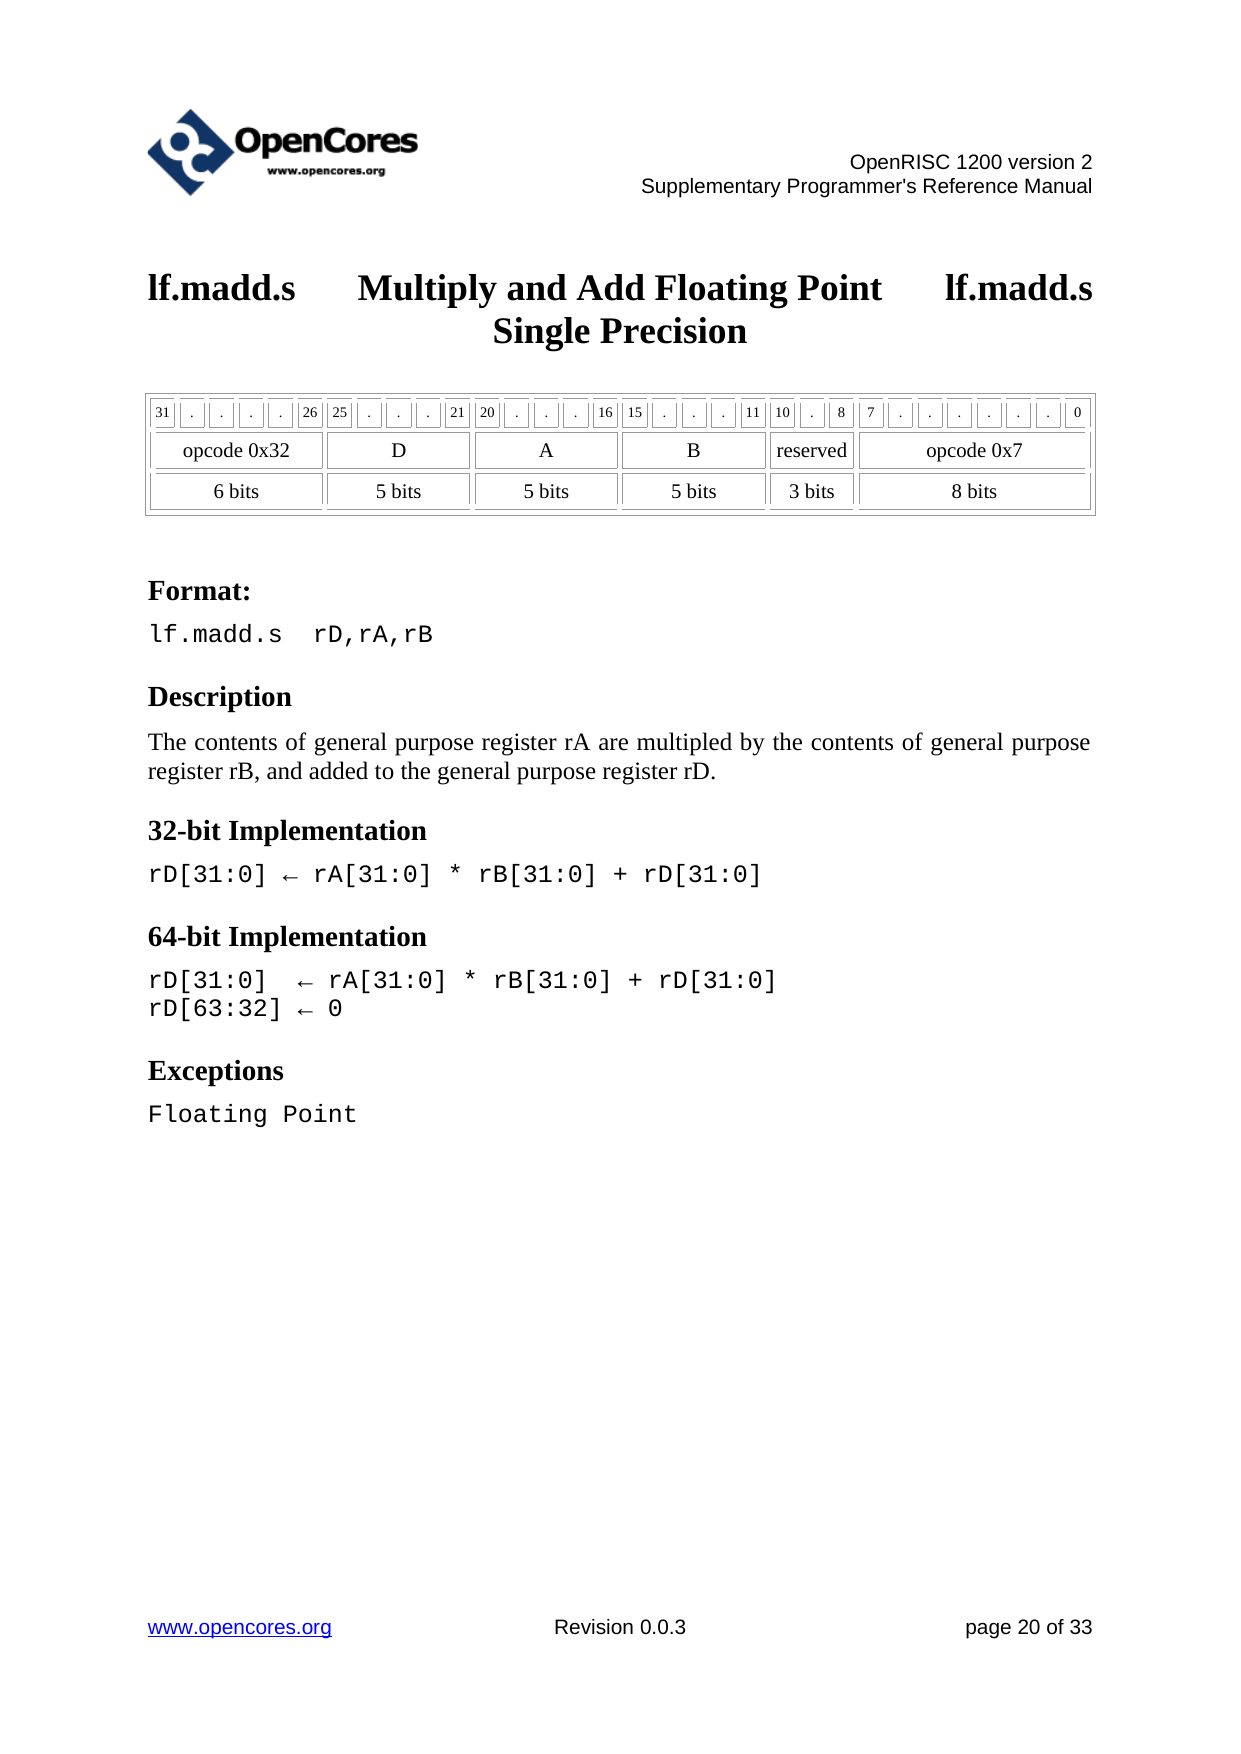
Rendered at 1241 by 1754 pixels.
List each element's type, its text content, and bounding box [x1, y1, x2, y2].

table_header . [502, 394, 531, 427]
table_header . [354, 394, 384, 427]
table_header 25 [325, 394, 354, 427]
table_cell B [620, 427, 767, 468]
table_header . [266, 394, 295, 427]
text lf.madd.s rD,rA,rB [148, 621, 1093, 650]
table_header . [649, 394, 679, 427]
table_header . [1033, 394, 1063, 427]
table_cell opcode 0x7 [856, 427, 1093, 468]
table_cell 5 bits [325, 468, 472, 509]
text rD[31:0] ← rA[31:0] * rB[31:0] + rD[31:0] [148, 967, 1093, 996]
table_header Multiply and Add Floating Point Single Precision [325, 227, 915, 351]
table_header 20 [472, 394, 502, 427]
table_cell A [472, 427, 620, 468]
table_header . [974, 394, 1003, 427]
table_cell reserved [768, 427, 856, 468]
table_cell 3 bits [768, 468, 856, 509]
table_header . [531, 394, 561, 427]
table_header lf.madd.s [148, 227, 325, 351]
table_header . [1004, 394, 1033, 427]
table_cell 6 bits [148, 468, 325, 509]
picture [147, 109, 418, 196]
table_cell 8 bits [856, 468, 1093, 509]
table_header 8 [826, 394, 856, 427]
table_header . [413, 394, 443, 427]
title 64-bit Implementation [148, 919, 1093, 953]
text Floating Point [148, 1101, 1093, 1130]
table_header . [797, 394, 826, 427]
table_cell 5 bits [620, 468, 767, 509]
table_header 26 [295, 394, 325, 427]
table_header . [886, 394, 915, 427]
table_header . [561, 394, 590, 427]
table_header 11 [738, 394, 767, 427]
table_header 7 [856, 394, 886, 427]
table_header . [915, 394, 944, 427]
text The contents of general purpose register rA are multipled by the contents of general purpose register rB, and added to the general purpose register rD. [148, 727, 1093, 784]
table_cell 5 bits [472, 468, 620, 509]
text rD[63:32] ← 0 [148, 996, 1093, 1024]
table_header . [945, 394, 974, 427]
text rD[31:0] ← rA[31:0] * rB[31:0] + rD[31:0] [148, 862, 1093, 890]
title Description [148, 679, 1093, 712]
table_header . [207, 394, 236, 427]
table_cell opcode 0x32 [148, 427, 325, 468]
table_header 16 [590, 394, 620, 427]
title Exceptions [148, 1053, 1093, 1087]
table_header 0 [1063, 394, 1093, 427]
table_header 10 [768, 394, 797, 427]
table_header 31 [148, 394, 177, 427]
table_header . [236, 394, 266, 427]
title Format: [148, 573, 1093, 607]
table_header . [384, 394, 413, 427]
table_header . [708, 394, 738, 427]
title 32-bit Implementation [148, 813, 1093, 847]
table_header . [679, 394, 708, 427]
table_header . [177, 394, 207, 427]
table_cell D [325, 427, 472, 468]
table_header lf.madd.s [915, 227, 1093, 351]
table_header 15 [620, 394, 649, 427]
table_header 21 [443, 394, 472, 427]
